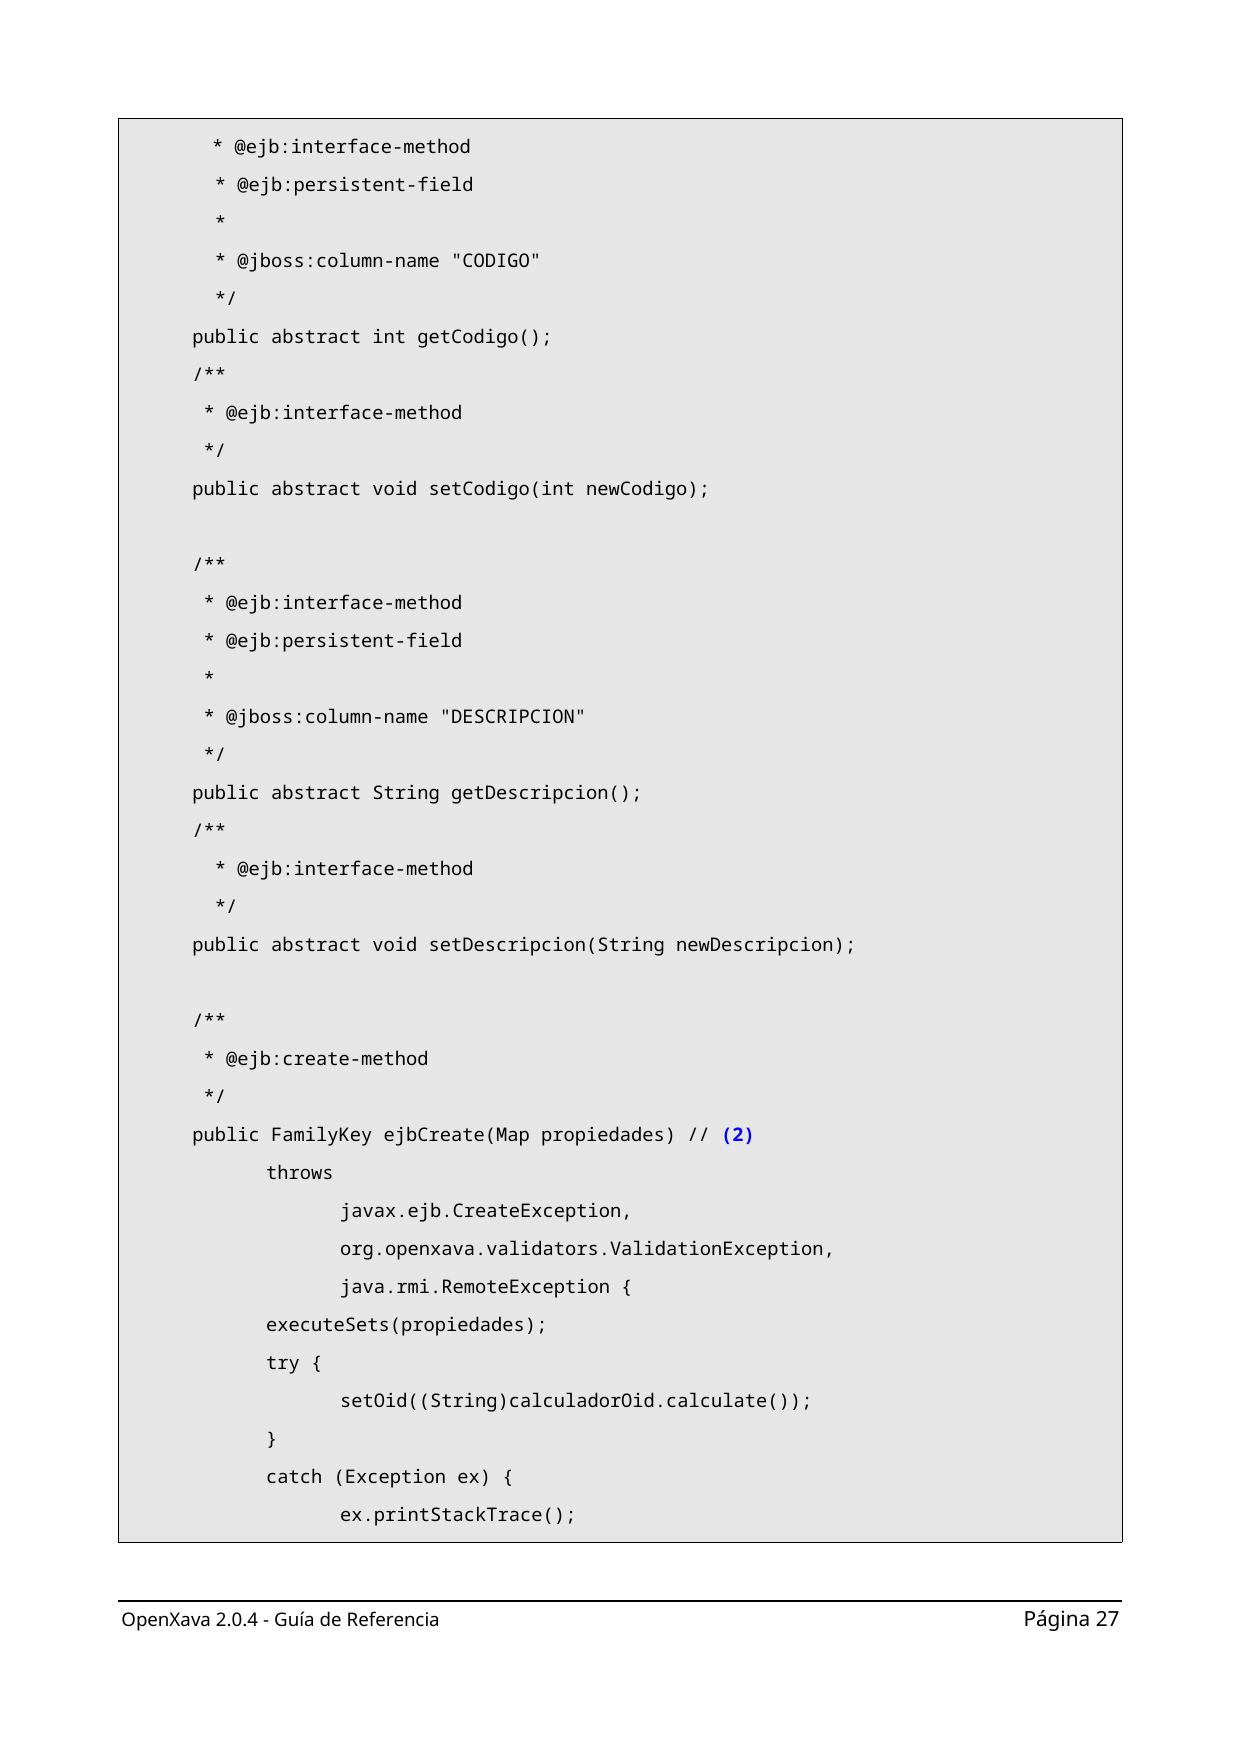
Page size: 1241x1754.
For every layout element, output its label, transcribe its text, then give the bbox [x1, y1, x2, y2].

text */ [119, 270, 1122, 308]
text /** [119, 802, 1122, 841]
text /** [119, 993, 1122, 1031]
text * @jboss:column-name "CODIGO" [119, 232, 1122, 270]
text executeSets(propiedades); [119, 1297, 1122, 1335]
text setOid((String)calculadorOid.calculate()); [119, 1373, 1122, 1411]
text java.rmi.RemoteException { [119, 1259, 1122, 1297]
text * @jboss:column-name "DESCRIPCION" [119, 688, 1122, 726]
text */ [119, 422, 1122, 460]
text * @ejb:persistent-field [119, 156, 1122, 194]
text * @ejb:create-method [119, 1031, 1122, 1069]
text throws [119, 1145, 1122, 1183]
text */ [119, 1069, 1122, 1107]
text * @ejb:persistent-field [119, 612, 1122, 650]
text * [119, 650, 1122, 688]
text try { [119, 1335, 1122, 1373]
text ex.printStackTrace(); [119, 1487, 1122, 1542]
text * @ejb:interface-method [119, 384, 1122, 422]
text * @ejb:interface-method [119, 574, 1122, 612]
text org.openxava.validators.ValidationException, [119, 1221, 1122, 1259]
text javax.ejb.CreateException, [119, 1183, 1122, 1221]
text */ [119, 726, 1122, 764]
text public abstract String getDescripcion(); [119, 764, 1122, 802]
text * [119, 194, 1122, 232]
text public abstract int getCodigo(); [119, 308, 1122, 346]
text public abstract void setDescripcion(String newDescripcion); [119, 917, 1122, 954]
text /** [119, 536, 1122, 574]
text } [119, 1411, 1122, 1449]
text public abstract void setCodigo(int newCodigo); [119, 460, 1122, 498]
text * @ejb:interface-method [119, 841, 1122, 878]
text * @ejb:interface-method [119, 119, 1122, 156]
text catch (Exception ex) { [119, 1449, 1122, 1487]
text public FamilyKey ejbCreate(Map propiedades) // (2) [119, 1107, 1122, 1145]
text */ [119, 878, 1122, 917]
text /** [119, 346, 1122, 384]
